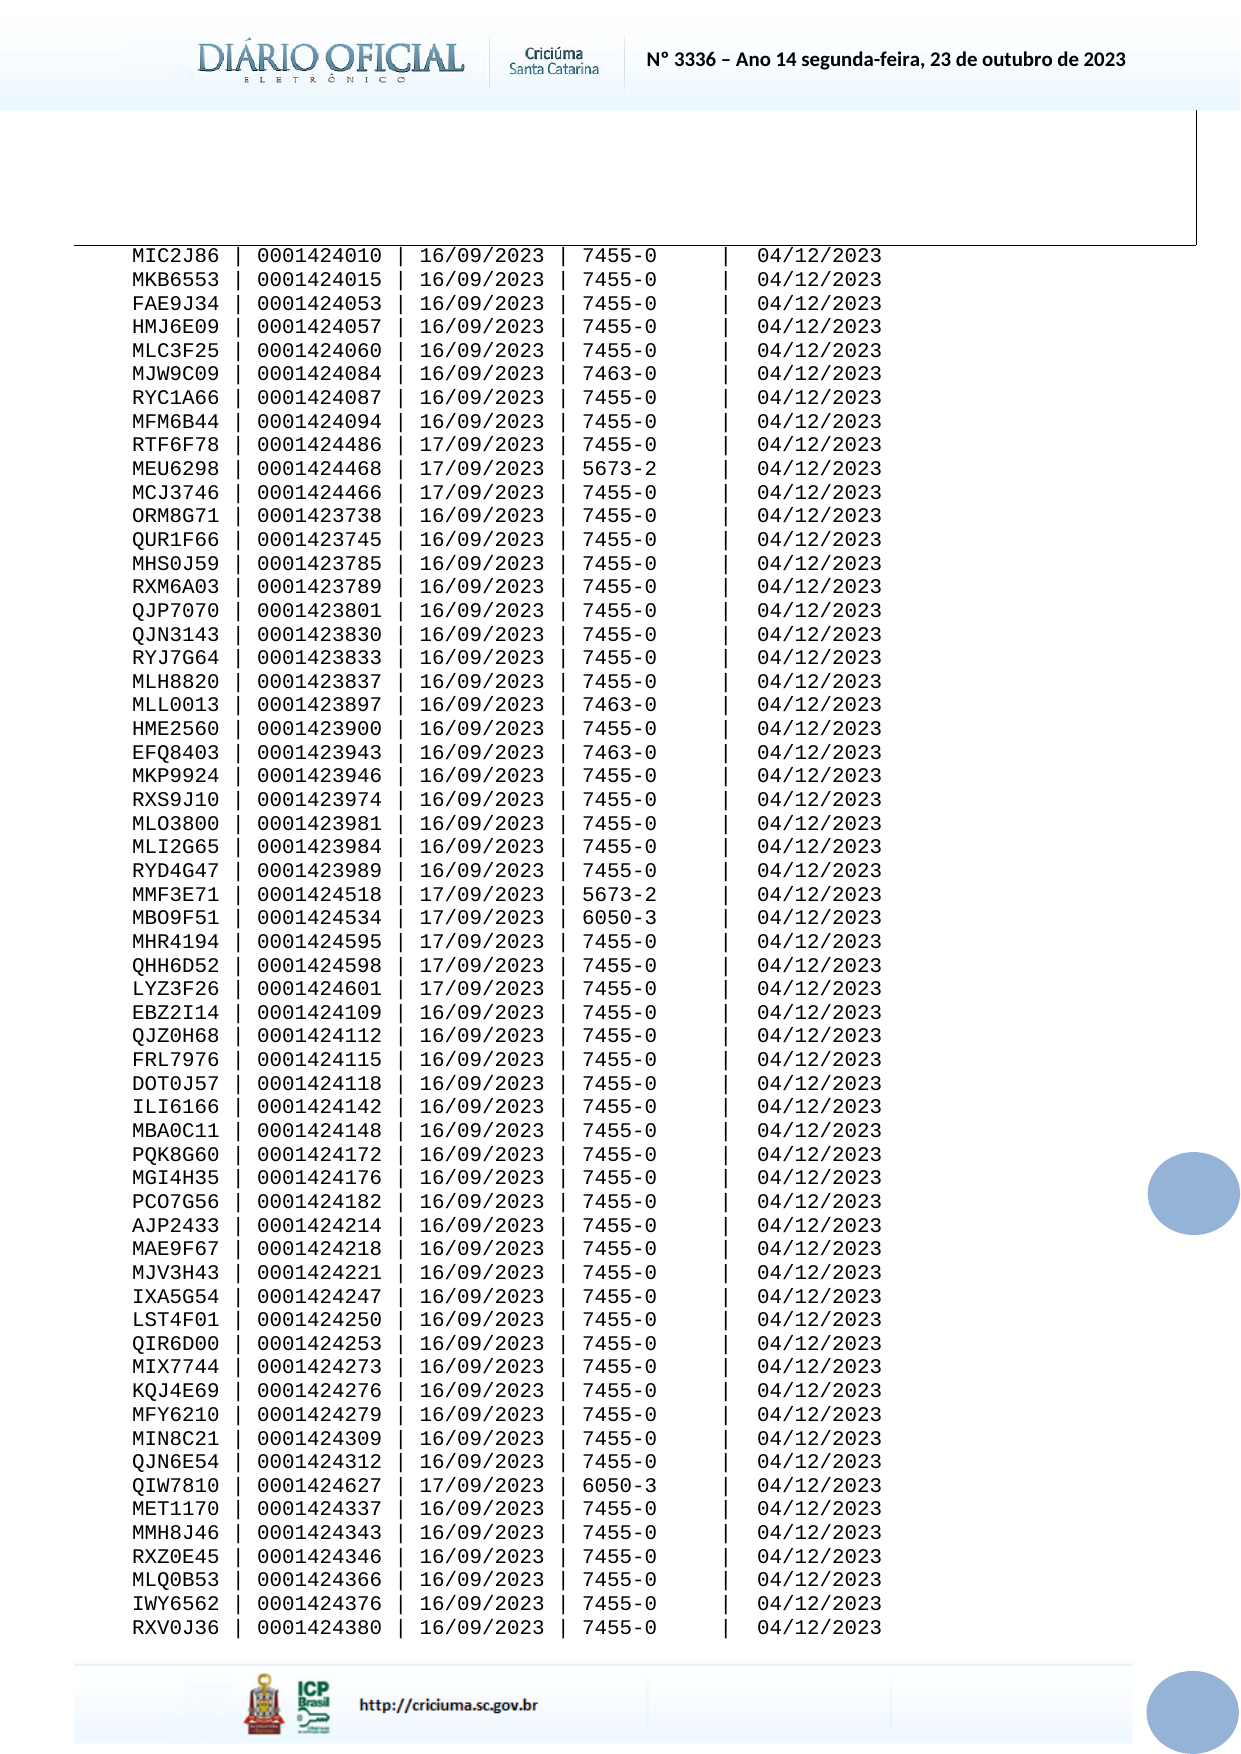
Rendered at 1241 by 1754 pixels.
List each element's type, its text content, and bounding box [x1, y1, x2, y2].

text MEU6298 | 0001424468 | 17/09/2023 | 5673-2 | 04/12/2023 [44, 458, 1196, 482]
text MLI2G65 | 0001423984 | 16/09/2023 | 7455-0 | 04/12/2023 [44, 836, 1196, 860]
text RXV0J36 | 0001424380 | 16/09/2023 | 7455-0 | 04/12/2023 [44, 1617, 1196, 1640]
text MLL0013 | 0001423897 | 16/09/2023 | 7463-0 | 04/12/2023 [44, 694, 1196, 718]
text ILI6166 | 0001424142 | 16/09/2023 | 7455-0 | 04/12/2023 [44, 1096, 1196, 1120]
text LYZ3F26 | 0001424601 | 17/09/2023 | 7455-0 | 04/12/2023 [44, 978, 1196, 1002]
text MKP9924 | 0001423946 | 16/09/2023 | 7455-0 | 04/12/2023 [44, 765, 1196, 789]
text MFY6210 | 0001424279 | 16/09/2023 | 7455-0 | 04/12/2023 [44, 1404, 1196, 1427]
text MIC2J86 | 0001424010 | 16/09/2023 | 7455-0 | 04/12/2023 [44, 245, 1196, 269]
text QJZ0H68 | 0001424112 | 16/09/2023 | 7455-0 | 04/12/2023 [44, 1026, 1196, 1049]
text AJP2433 | 0001424214 | 16/09/2023 | 7455-0 | 04/12/2023 [44, 1215, 1196, 1238]
text QIR6D00 | 0001424253 | 16/09/2023 | 7455-0 | 04/12/2023 [44, 1333, 1196, 1357]
text DOT0J57 | 0001424118 | 16/09/2023 | 7455-0 | 04/12/2023 [44, 1073, 1196, 1096]
text QJN3143 | 0001423830 | 16/09/2023 | 7455-0 | 04/12/2023 [44, 623, 1196, 647]
text RXS9J10 | 0001423974 | 16/09/2023 | 7455-0 | 04/12/2023 [44, 789, 1196, 813]
text HMJ6E09 | 0001424057 | 16/09/2023 | 7455-0 | 04/12/2023 [44, 316, 1196, 340]
text MIN8C21 | 0001424309 | 16/09/2023 | 7455-0 | 04/12/2023 [44, 1427, 1196, 1451]
text LST4F01 | 0001424250 | 16/09/2023 | 7455-0 | 04/12/2023 [44, 1309, 1196, 1333]
text QIW7810 | 0001424627 | 17/09/2023 | 6050-3 | 04/12/2023 [44, 1475, 1196, 1498]
text MAE9F67 | 0001424218 | 16/09/2023 | 7455-0 | 04/12/2023 [44, 1238, 1196, 1262]
text MJW9C09 | 0001424084 | 16/09/2023 | 7463-0 | 04/12/2023 [44, 363, 1196, 387]
text MMF3E71 | 0001424518 | 17/09/2023 | 5673-2 | 04/12/2023 [44, 884, 1196, 907]
text QUR1F66 | 0001423745 | 16/09/2023 | 7455-0 | 04/12/2023 [44, 529, 1196, 553]
text RTF6F78 | 0001424486 | 17/09/2023 | 7455-0 | 04/12/2023 [44, 434, 1196, 458]
text MGI4H35 | 0001424176 | 16/09/2023 | 7455-0 | 04/12/2023 [44, 1167, 1157, 1191]
text MFM6B44 | 0001424094 | 16/09/2023 | 7455-0 | 04/12/2023 [44, 411, 1196, 434]
text MBO9F51 | 0001424534 | 17/09/2023 | 6050-3 | 04/12/2023 [44, 907, 1196, 931]
text MMH8J46 | 0001424343 | 16/09/2023 | 7455-0 | 04/12/2023 [44, 1522, 1196, 1546]
text QJN6E54 | 0001424312 | 16/09/2023 | 7455-0 | 04/12/2023 [44, 1451, 1196, 1475]
text RXM6A03 | 0001423789 | 16/09/2023 | 7455-0 | 04/12/2023 [44, 576, 1196, 600]
text PCO7G56 | 0001424182 | 16/09/2023 | 7455-0 | 04/12/2023 [44, 1191, 1153, 1215]
text PQK8G60 | 0001424172 | 16/09/2023 | 7455-0 | 04/12/2023 [44, 1144, 1196, 1167]
text ORM8G71 | 0001423738 | 16/09/2023 | 7455-0 | 04/12/2023 [44, 505, 1196, 529]
text MET1170 | 0001424337 | 16/09/2023 | 7455-0 | 04/12/2023 [44, 1498, 1196, 1522]
text RXZ0E45 | 0001424346 | 16/09/2023 | 7455-0 | 04/12/2023 [44, 1546, 1196, 1569]
text MKB6553 | 0001424015 | 16/09/2023 | 7455-0 | 04/12/2023 [44, 269, 1196, 292]
text MHS0J59 | 0001423785 | 16/09/2023 | 7455-0 | 04/12/2023 [44, 553, 1196, 576]
text KQJ4E69 | 0001424276 | 16/09/2023 | 7455-0 | 04/12/2023 [44, 1380, 1196, 1404]
text EBZ2I14 | 0001424109 | 16/09/2023 | 7455-0 | 04/12/2023 [44, 1002, 1196, 1026]
text RYD4G47 | 0001423989 | 16/09/2023 | 7455-0 | 04/12/2023 [44, 860, 1196, 884]
text MCJ3746 | 0001424466 | 17/09/2023 | 7455-0 | 04/12/2023 [44, 482, 1196, 505]
text MBA0C11 | 0001424148 | 16/09/2023 | 7455-0 | 04/12/2023 [44, 1120, 1196, 1144]
text QHH6D52 | 0001424598 | 17/09/2023 | 7455-0 | 04/12/2023 [44, 954, 1196, 978]
text IXA5G54 | 0001424247 | 16/09/2023 | 7455-0 | 04/12/2023 [44, 1286, 1196, 1309]
text MJV3H43 | 0001424221 | 16/09/2023 | 7455-0 | 04/12/2023 [44, 1262, 1196, 1286]
text MLO3800 | 0001423981 | 16/09/2023 | 7455-0 | 04/12/2023 [44, 813, 1196, 836]
text HME2560 | 0001423900 | 16/09/2023 | 7455-0 | 04/12/2023 [44, 718, 1196, 742]
text RYJ7G64 | 0001423833 | 16/09/2023 | 7455-0 | 04/12/2023 [44, 647, 1196, 671]
text MLC3F25 | 0001424060 | 16/09/2023 | 7455-0 | 04/12/2023 [44, 340, 1196, 363]
text MLH8820 | 0001423837 | 16/09/2023 | 7455-0 | 04/12/2023 [44, 671, 1196, 694]
text QJP7070 | 0001423801 | 16/09/2023 | 7455-0 | 04/12/2023 [44, 600, 1196, 623]
text MIX7744 | 0001424273 | 16/09/2023 | 7455-0 | 04/12/2023 [44, 1357, 1196, 1380]
text FAE9J34 | 0001424053 | 16/09/2023 | 7455-0 | 04/12/2023 [44, 292, 1196, 316]
text FRL7976 | 0001424115 | 16/09/2023 | 7455-0 | 04/12/2023 [44, 1049, 1196, 1073]
text MLQ0B53 | 0001424366 | 16/09/2023 | 7455-0 | 04/12/2023 [44, 1569, 1196, 1593]
text RYC1A66 | 0001424087 | 16/09/2023 | 7455-0 | 04/12/2023 [44, 387, 1196, 411]
text EFQ8403 | 0001423943 | 16/09/2023 | 7463-0 | 04/12/2023 [44, 742, 1196, 765]
text IWY6562 | 0001424376 | 16/09/2023 | 7455-0 | 04/12/2023 [44, 1593, 1196, 1617]
text MHR4194 | 0001424595 | 17/09/2023 | 7455-0 | 04/12/2023 [44, 931, 1196, 954]
